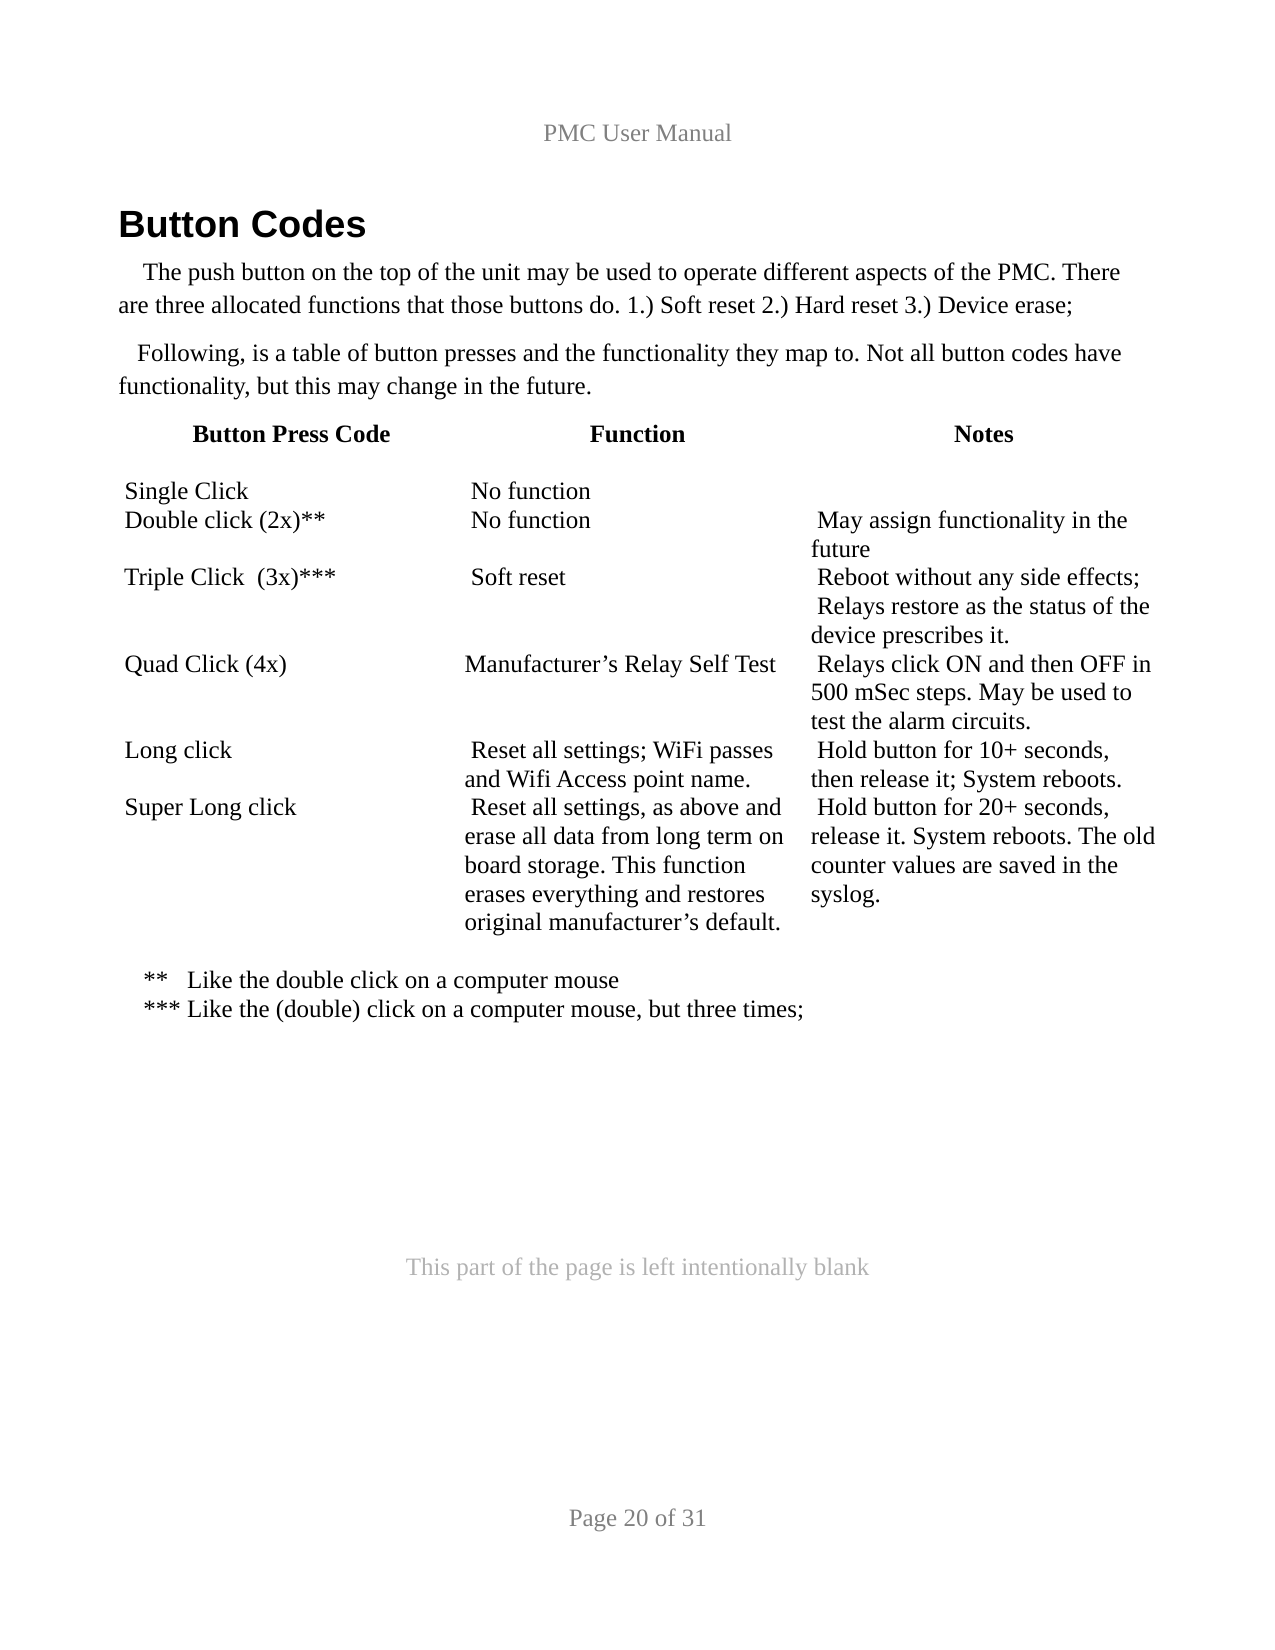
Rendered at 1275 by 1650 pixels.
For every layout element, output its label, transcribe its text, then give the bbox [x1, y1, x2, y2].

table_cell Triple Click (3x)*** [118, 563, 464, 649]
table_header Button Press Code [118, 419, 464, 447]
table_cell Quad Click (4x) [118, 649, 464, 735]
table_cell [464, 448, 811, 476]
table_cell Double click (2x)** [118, 505, 464, 562]
table_cell Super Long click [118, 793, 464, 936]
table_cell [811, 476, 1157, 505]
table_cell Long click [118, 735, 464, 792]
table_cell Reset all settings; WiFi passes and Wifi Access point name. [464, 735, 811, 792]
table_cell [811, 448, 1157, 476]
table_cell No function [464, 476, 811, 505]
table_cell May assign functionality in the future [811, 505, 1157, 562]
table_cell Manufacturer’s Relay Self Test [464, 649, 811, 735]
table_header Function [464, 419, 811, 447]
table_cell Reset all settings, as above and erase all data from long term on board storage. This function erases everything and restores original manufacturer’s default. [464, 793, 811, 936]
subtitle Button Codes [118, 201, 1157, 245]
table_cell Soft reset [464, 563, 811, 649]
text This part of the page is left intentionally blank [118, 1252, 1157, 1281]
table_cell Hold button for 20+ seconds, release it. System reboots. The old counter values are saved in the syslog. [811, 793, 1157, 936]
table_cell [118, 448, 464, 476]
table_cell Single Click [118, 476, 464, 505]
table_cell Reboot without any side effects; Relays restore as the status of the device prescribes it. [811, 563, 1157, 649]
table_cell Relays click ON and then OFF in 500 mSec steps. May be used to test the alarm circuits. [811, 649, 1157, 735]
table_cell Hold button for 10+ seconds, then release it; System reboots. [811, 735, 1157, 792]
table_header Notes [811, 419, 1157, 447]
text ** Like the double click on a computer mouse [118, 965, 1157, 994]
text *** Like the (double) click on a computer mouse, but three times; [118, 994, 1157, 1022]
table_cell No function [464, 505, 811, 562]
text Following, is a table of button presses and the functionality they map to. Not all button codes have functionality, but this may change in the future. [118, 338, 1157, 400]
text The push button on the top of the unit may be used to operate different aspects of the PMC. There are three allocated functions that those buttons do. 1.) Soft reset 2.) Hard reset 3.) Device erase; [118, 257, 1157, 319]
